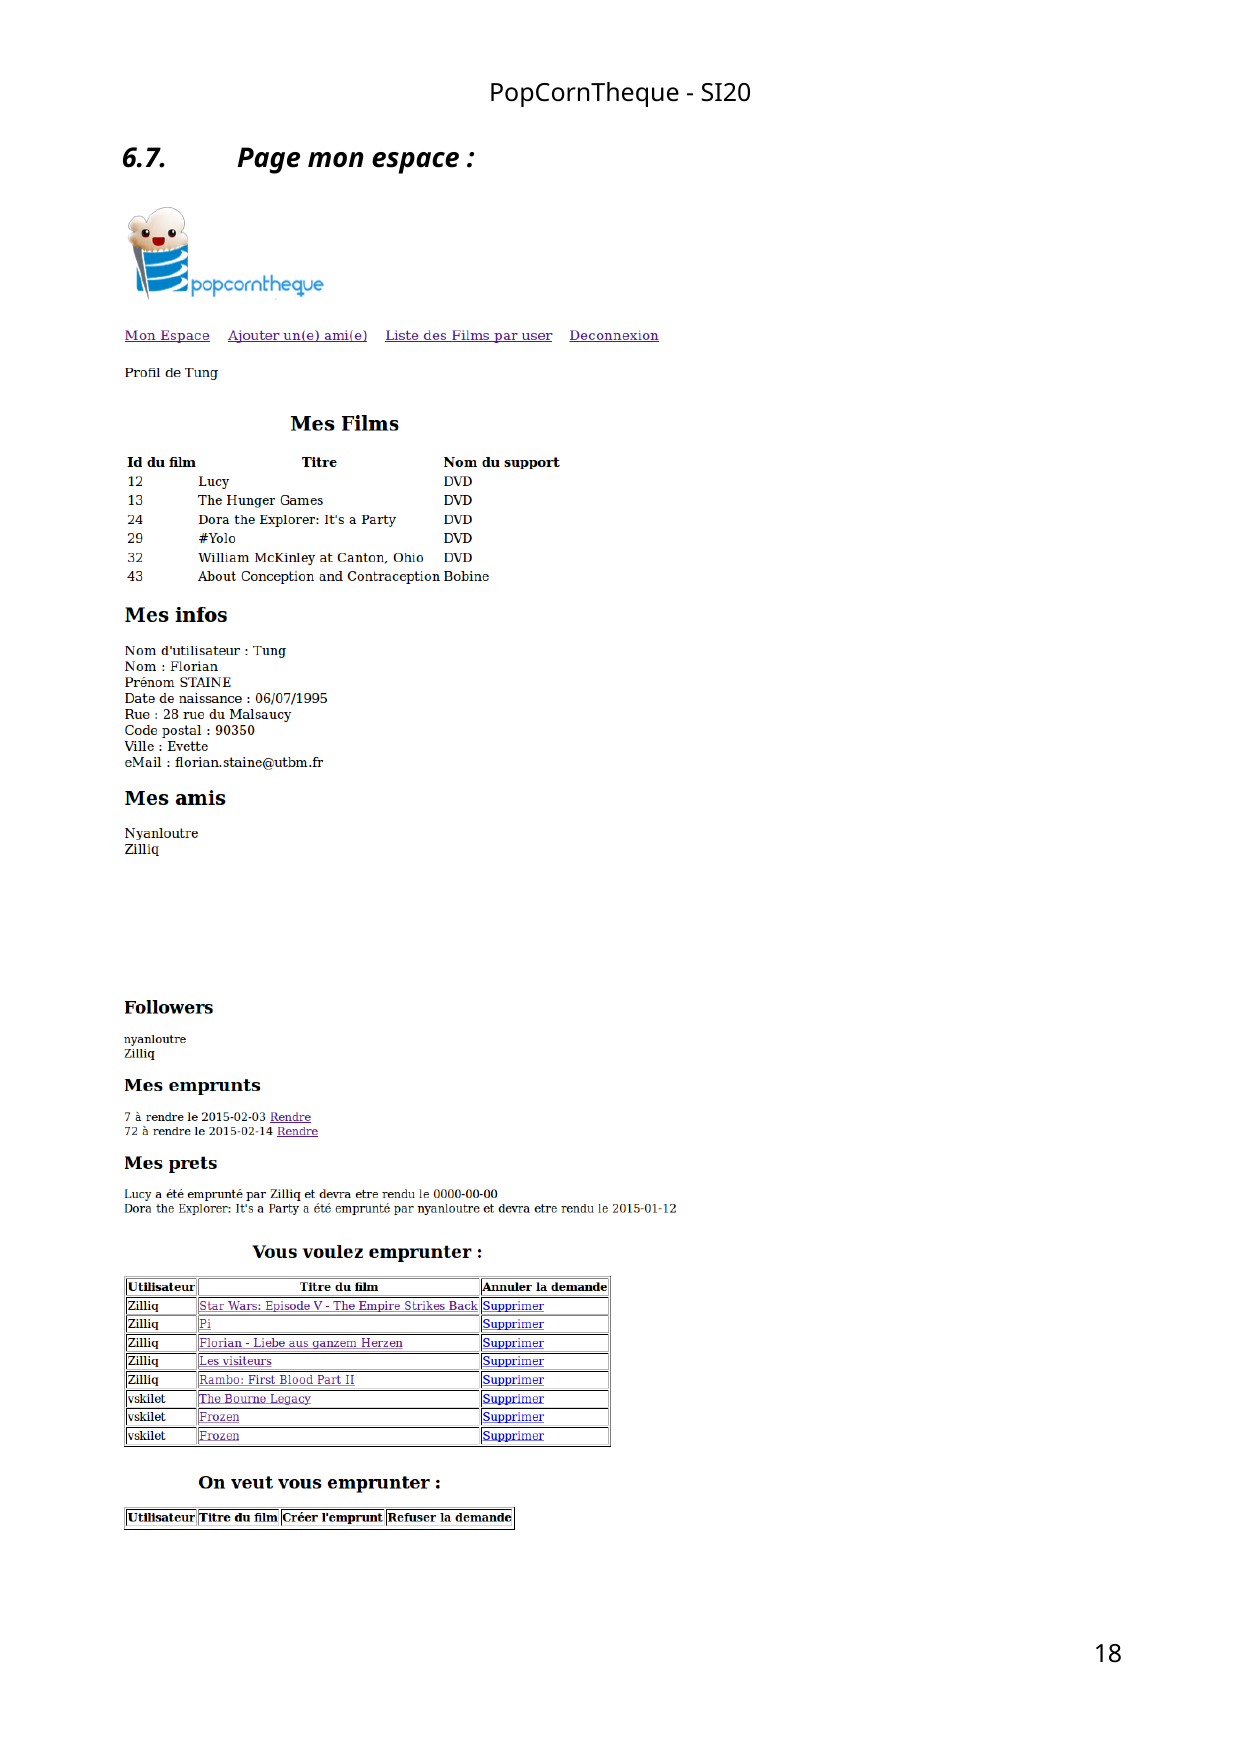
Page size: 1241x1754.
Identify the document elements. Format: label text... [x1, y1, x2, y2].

picture [118, 199, 709, 870]
subtitle Page mon espace : [122, 139, 1122, 176]
picture [118, 992, 709, 1540]
